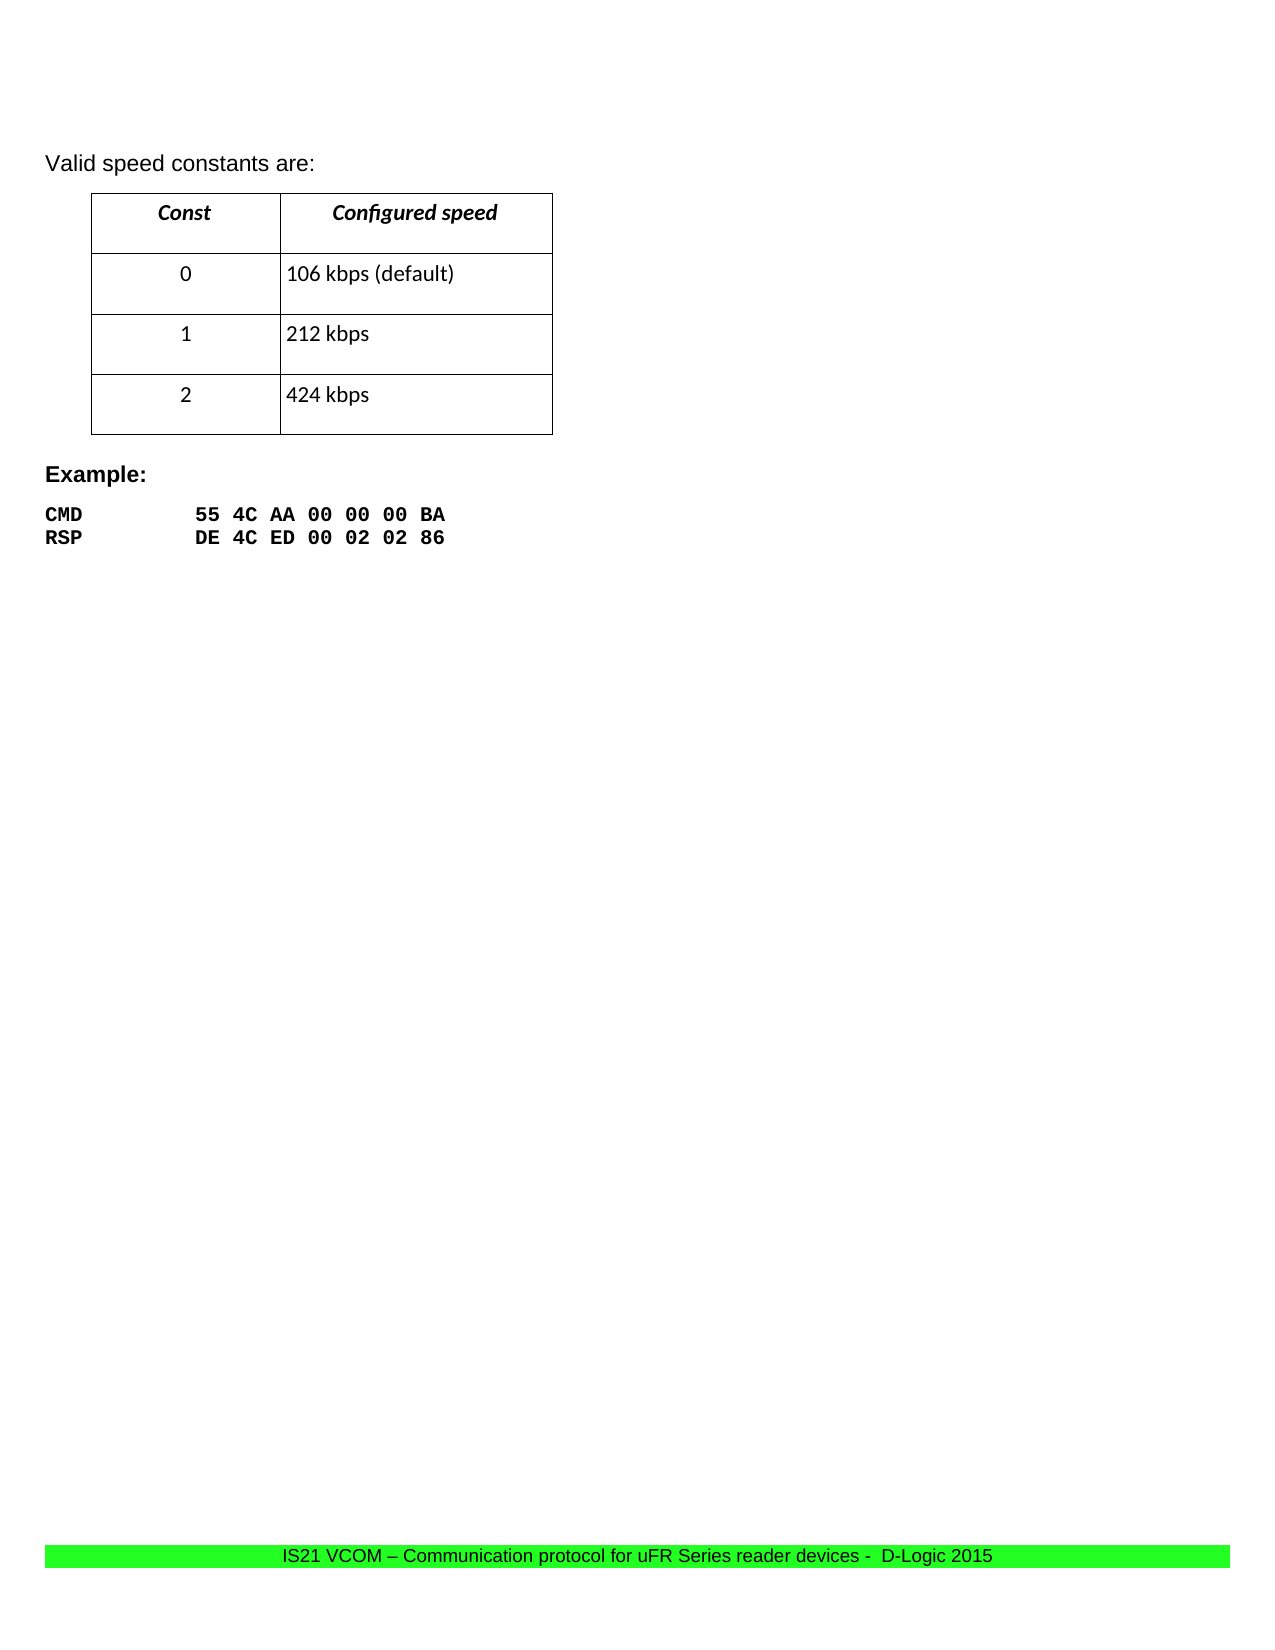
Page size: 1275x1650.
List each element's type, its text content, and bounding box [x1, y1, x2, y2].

text Valid speed constants are: [45, 150, 1230, 176]
table_cell 2 [92, 375, 280, 434]
text RSP DE 4C ED 00 02 02 86 [45, 527, 1230, 551]
table_cell 212 kbps [281, 315, 552, 374]
table_cell 106 kbps (default) [281, 254, 552, 313]
table_cell 0 [92, 254, 280, 313]
text CMD 55 4C AA 00 00 00 BA [45, 503, 1230, 527]
table_cell 424 kbps [281, 375, 552, 434]
table_header Configured speed [281, 194, 552, 253]
table_cell 1 [92, 315, 280, 374]
text Example: [45, 461, 1230, 487]
table_header Const [92, 194, 280, 253]
